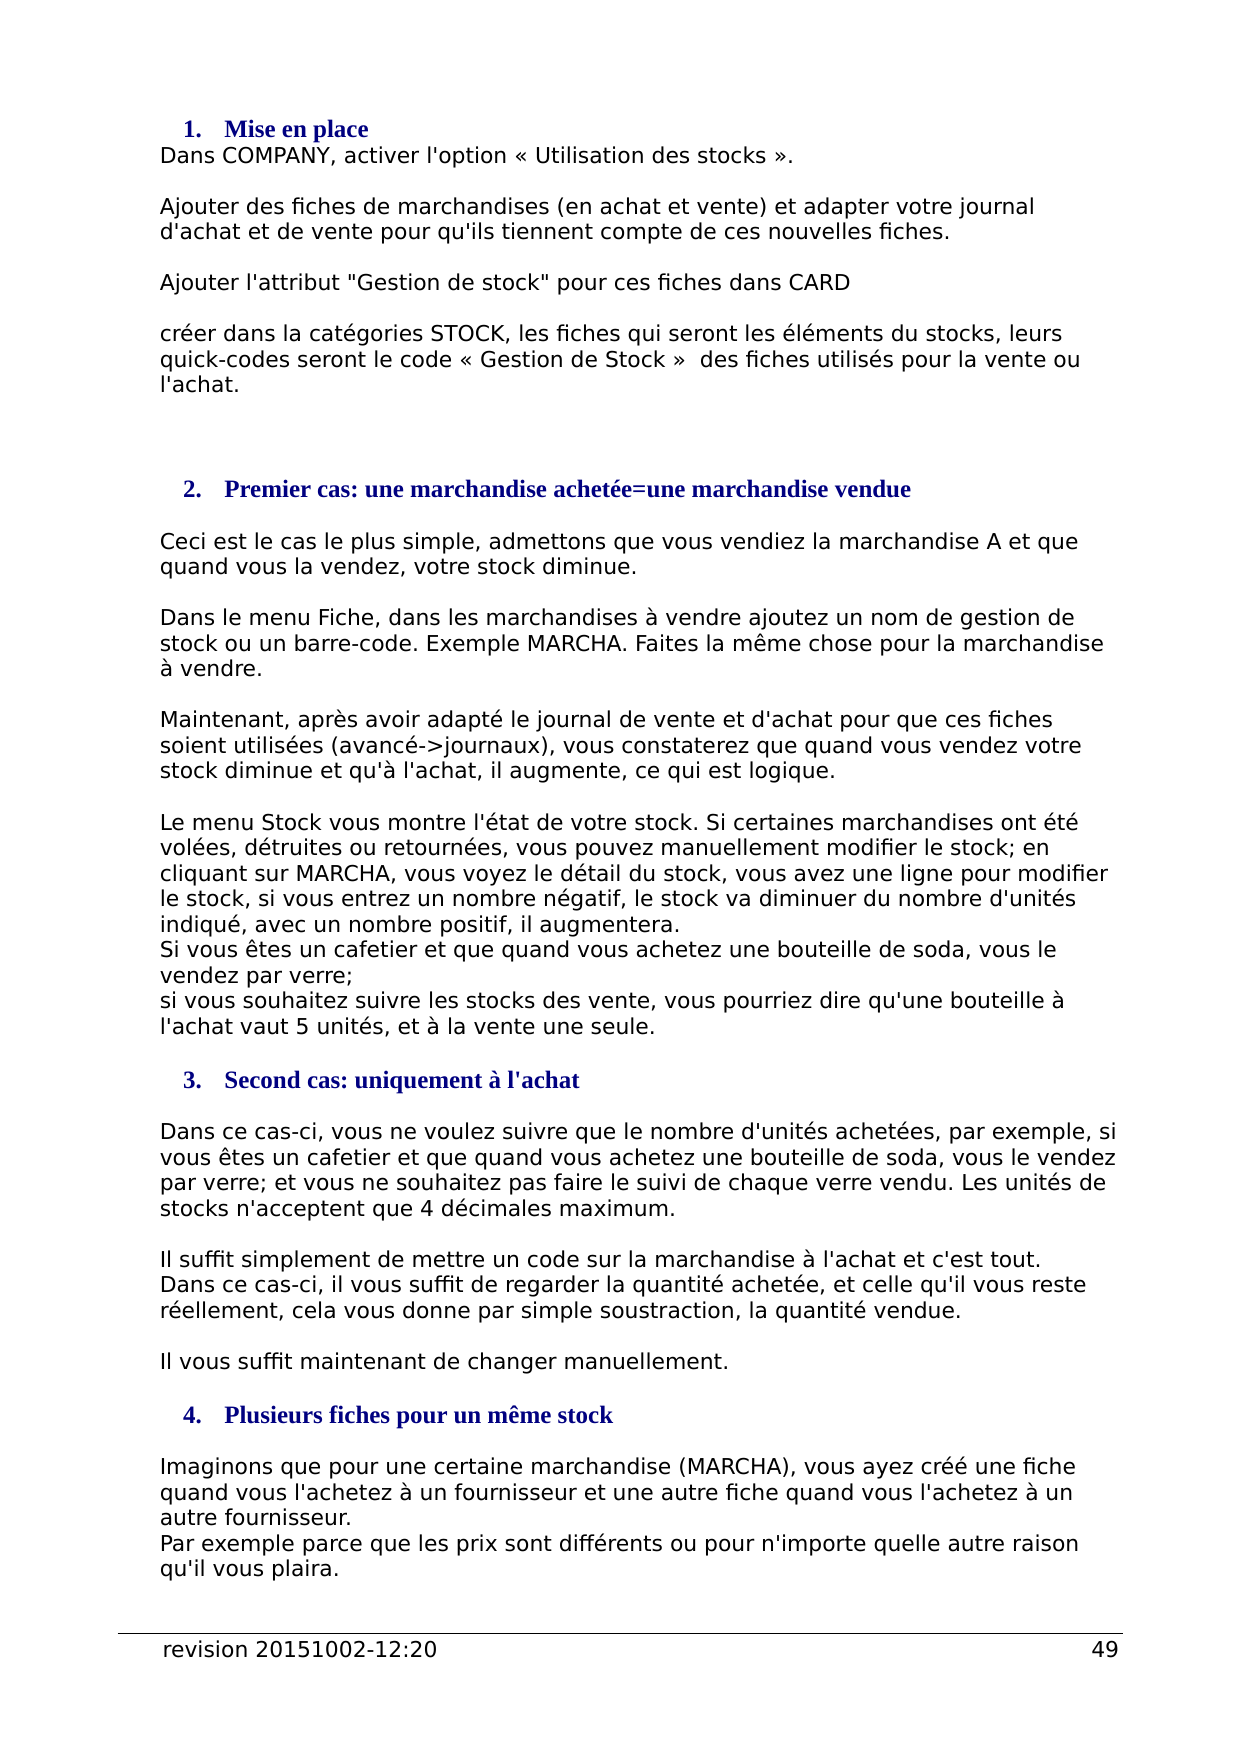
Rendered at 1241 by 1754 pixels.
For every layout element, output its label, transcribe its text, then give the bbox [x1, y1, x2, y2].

text créer dans la catégories STOCK, les fiches qui seront les éléments du stocks, leurs quick-codes seront le code « Gestion de Stock » des fiches utilisés pour la vente ou l'achat. [159, 321, 1123, 398]
text Dans ce cas-ci, il vous suffit de regarder la quantité achetée, et celle qu'il vous reste réellement, cela vous donne par simple soustraction, la quantité vendue. [159, 1272, 1123, 1323]
subtitle Second cas: uniquement à l'achat [177, 1065, 1123, 1093]
text Il suffit simplement de mettre un code sur la marchandise à l'achat et c'est tout. [159, 1247, 1123, 1272]
text Il vous suffit maintenant de changer manuellement. [159, 1349, 1123, 1374]
subtitle Plusieurs fiches pour un même stock [177, 1400, 1123, 1428]
text Le menu Stock vous montre l'état de votre stock. Si certaines marchandises ont été volées, détruites ou retournées, vous pouvez manuellement modifier le stock; en cliquant sur MARCHA, vous voyez le détail du stock, vous avez une ligne pour modifier le stock, si vous entrez un nombre négatif, le stock va diminuer du nombre d'unités indiqué, avec un nombre positif, il augmentera. [159, 809, 1123, 937]
text Ajouter des fiches de marchandises (en achat et vente) et adapter votre journal d'achat et de vente pour qu'ils tiennent compte de ces nouvelles fiches. [159, 194, 1123, 245]
text Ajouter l'attribut "Gestion de stock" pour ces fiches dans CARD [159, 270, 1123, 296]
text Imaginons que pour une certaine marchandise (MARCHA), vous ayez créé une fiche quand vous l'achetez à un fournisseur et une autre fiche quand vous l'achetez à un autre fournisseur. [159, 1454, 1123, 1531]
text Maintenant, après avoir adapté le journal de vente et d'achat pour que ces fiches soient utilisées (avancé->journaux), vous constaterez que quand vous vendez votre stock diminue et qu'à l'achat, il augmente, ce qui est logique. [159, 707, 1123, 784]
text Par exemple parce que les prix sont différents ou pour n'importe quelle autre raison qu'il vous plaira. [159, 1531, 1123, 1582]
text si vous souhaitez suivre les stocks des vente, vous pourriez dire qu'une bouteille à l'achat vaut 5 unités, et à la vente une seule. [159, 988, 1123, 1039]
subtitle Premier cas: une marchandise achetée=une marchandise vendue [177, 474, 1123, 503]
text Dans COMPANY, activer l'option « Utilisation des stocks ». [159, 143, 1123, 168]
subtitle Mise en place [177, 114, 1123, 143]
text Dans ce cas-ci, vous ne voulez suivre que le nombre d'unités achetées, par exemple, si vous êtes un cafetier et que quand vous achetez une bouteille de soda, vous le vendez par verre; et vous ne souhaitez pas faire le suivi de chaque verre vendu. Les unités de stocks n'acceptent que 4 décimales maximum. [159, 1119, 1123, 1221]
text Ceci est le cas le plus simple, admettons que vous vendiez la marchandise A et que quand vous la vendez, votre stock diminue. [159, 529, 1123, 580]
text Dans le menu Fiche, dans les marchandises à vendre ajoutez un nom de gestion de stock ou un barre-code. Exemple MARCHA. Faites la même chose pour la marchandise à vendre. [159, 605, 1123, 682]
text Si vous êtes un cafetier et que quand vous achetez une bouteille de soda, vous le vendez par verre; [159, 937, 1123, 988]
